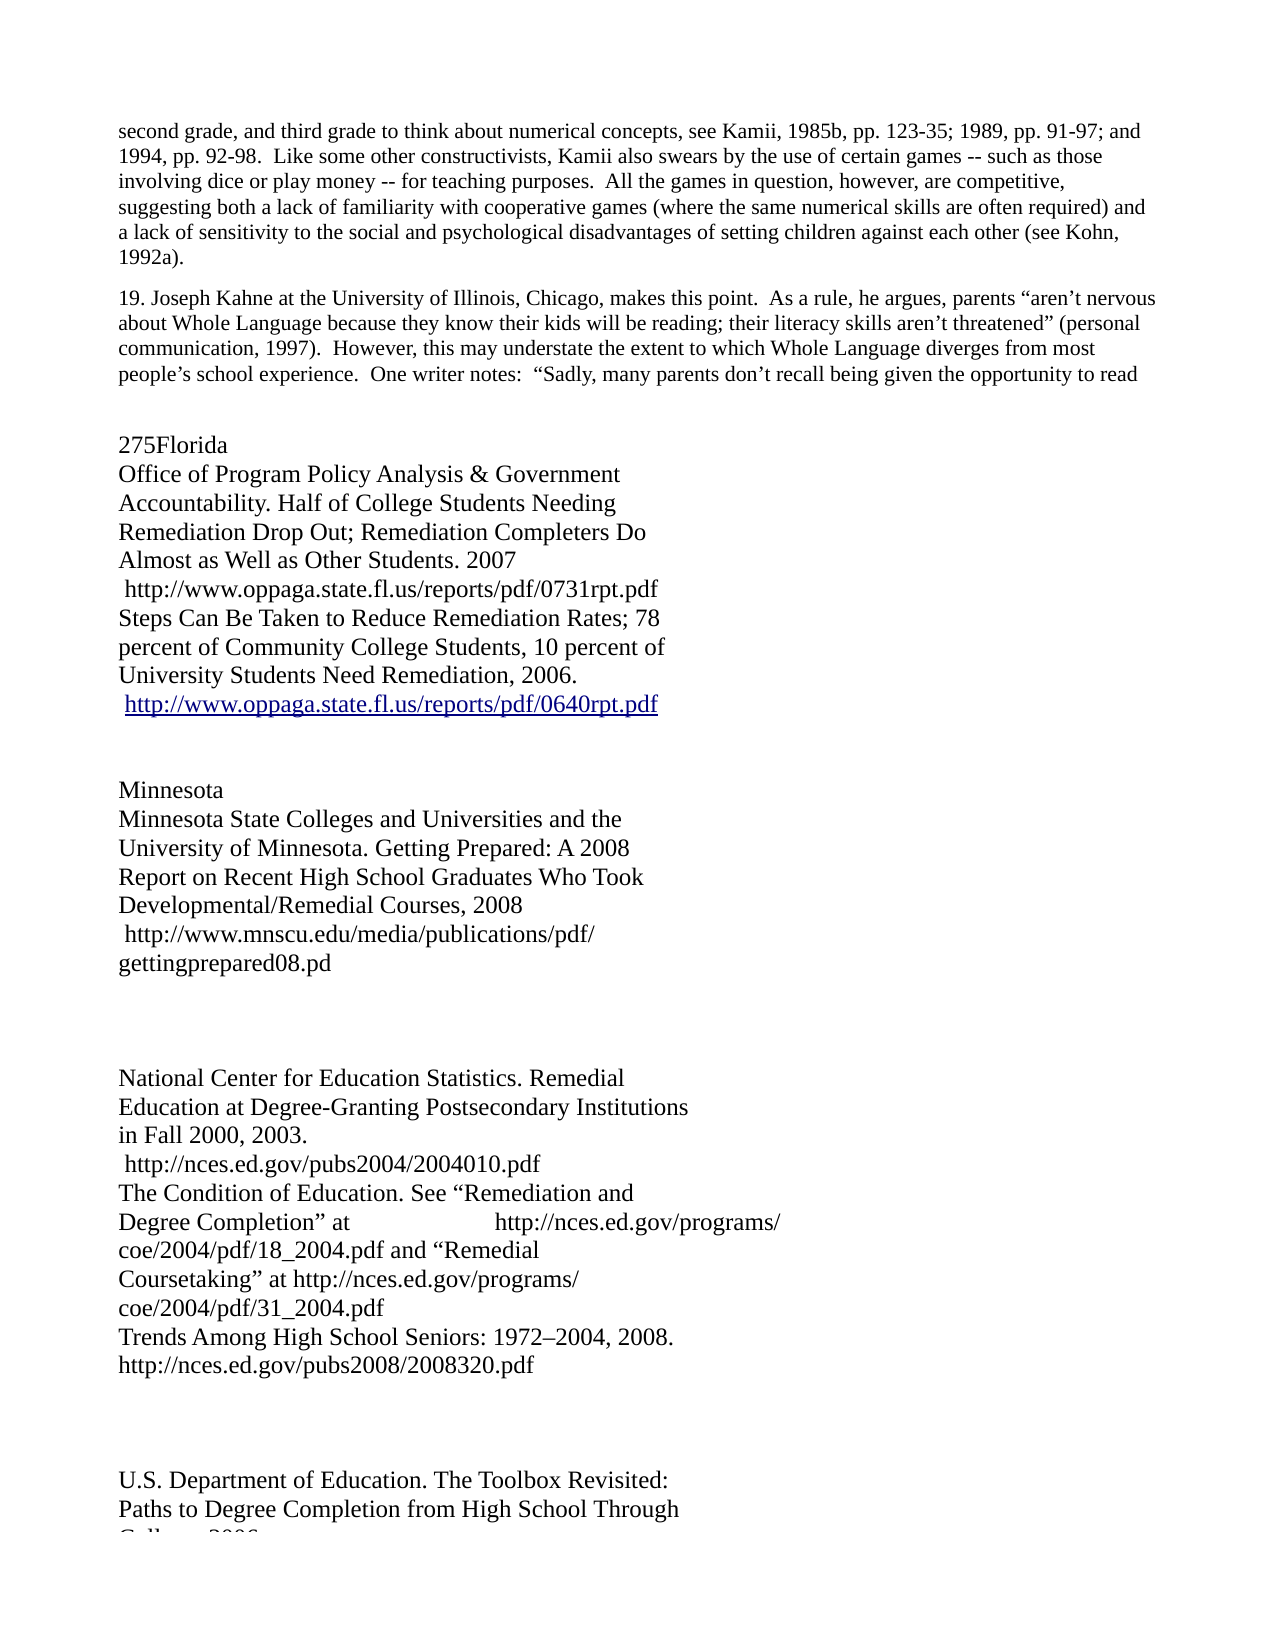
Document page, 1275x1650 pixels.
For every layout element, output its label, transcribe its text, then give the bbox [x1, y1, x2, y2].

text second grade, and third grade to think about numerical concepts, see Kamii, 1985b, pp. 123-35; 1989, pp. 91-97; and 1994, pp. 92-98. Like some other constructivists, Kamii also swears by the use of certain games -- such as those involving dice or play money -- for teaching purposes. All the games in question, however, are competitive, suggesting both a lack of familiarity with cooperative games (where the same numerical skills are often required) and a lack of sensitivity to the social and psychological disadvantages of setting children against each other (see Kohn, 1992a). [118, 118, 1157, 269]
text 19. Joseph Kahne at the University of Illinois, Chicago, makes this point. As a rule, he argues, parents “aren’t nervous about Whole Language because they know their kids will be reading; their literacy skills aren’t threatened” (personal communication, 1997). However, this may understate the extent to which Whole Language diverges from most people’s school experience. One writer notes: “Sadly, many parents don’t recall being given the opportunity to read [118, 285, 1157, 386]
